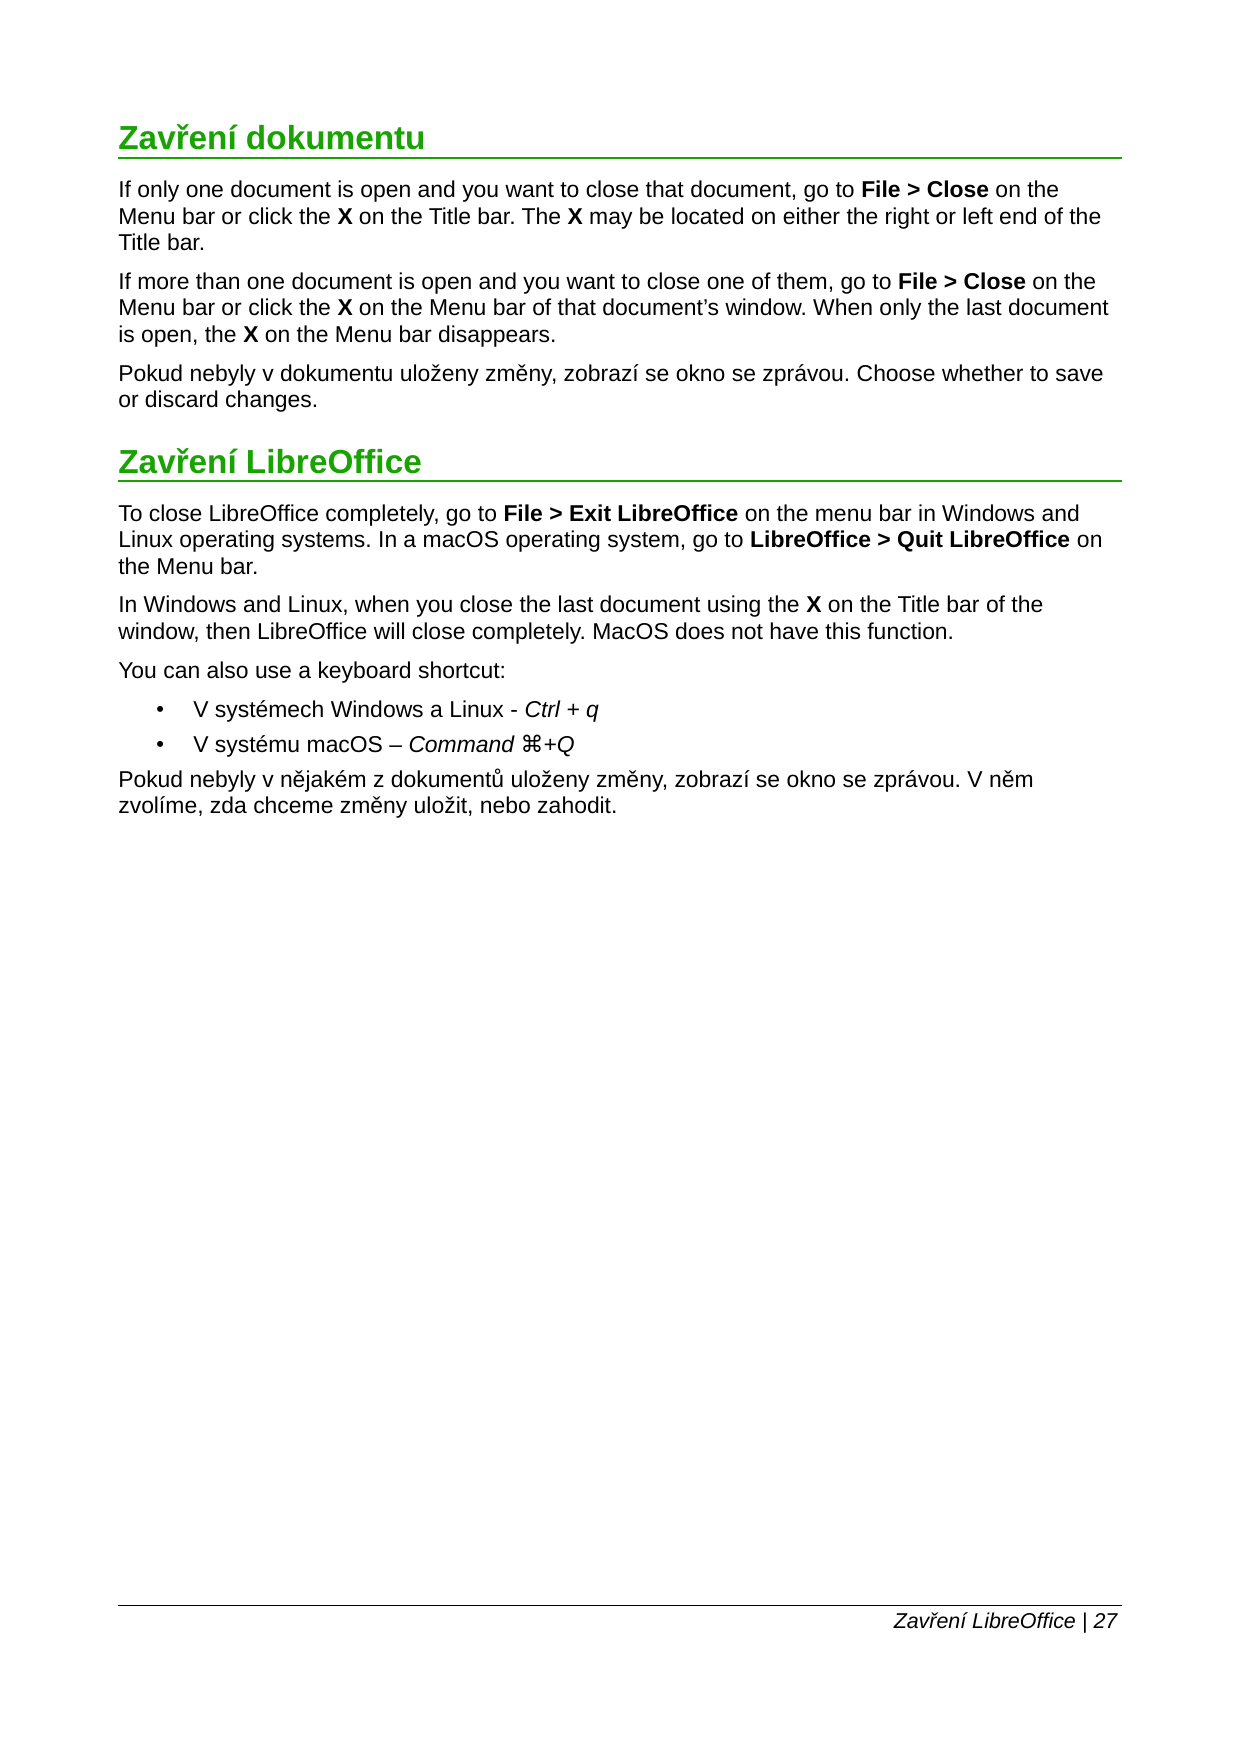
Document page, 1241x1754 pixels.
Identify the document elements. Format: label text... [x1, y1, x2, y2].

list V systémech Windows a Linux - Ctrl + q [156, 696, 1122, 722]
text To close LibreOffice completely, go to File > Exit LibreOffice on the menu bar in Windows and Linux operating systems. In a macOS operating system, go to LibreOffice > Quit LibreOffice on the Menu bar. [118, 500, 1122, 579]
subtitle Zavření LibreOffice [118, 442, 1122, 480]
text Pokud nebyly v dokumentu uloženy změny, zobrazí se okno se zprávou. Choose whether to save or discard changes. [118, 359, 1122, 412]
text In Windows and Linux, when you close the last document using the X on the Title bar of the window, then LibreOffice will close completely. MacOS does not have this function. [118, 591, 1122, 644]
text Pokud nebyly v nějakém z dokumentů uloženy změny, zobrazí se okno se zprávou. V něm zvolíme, zda chceme změny uložit, nebo zahodit. [118, 766, 1122, 819]
text If more than one document is open and you want to close one of them, go to File > Close on the Menu bar or click the X on the Menu bar of that document’s window. When only the last document is open, the X on the Menu bar disappears. [118, 268, 1122, 347]
list You can also use a keyboard shortcut: [118, 657, 1122, 683]
text If only one document is open and you want to close that document, go to File > Close on the Menu bar or click the X on the Title bar. The X may be located on either the right or left end of the Title bar. [118, 176, 1122, 255]
subtitle Zavření dokumentu [118, 118, 1122, 157]
list V systému macOS – Command ⌘+Q [156, 731, 1122, 757]
